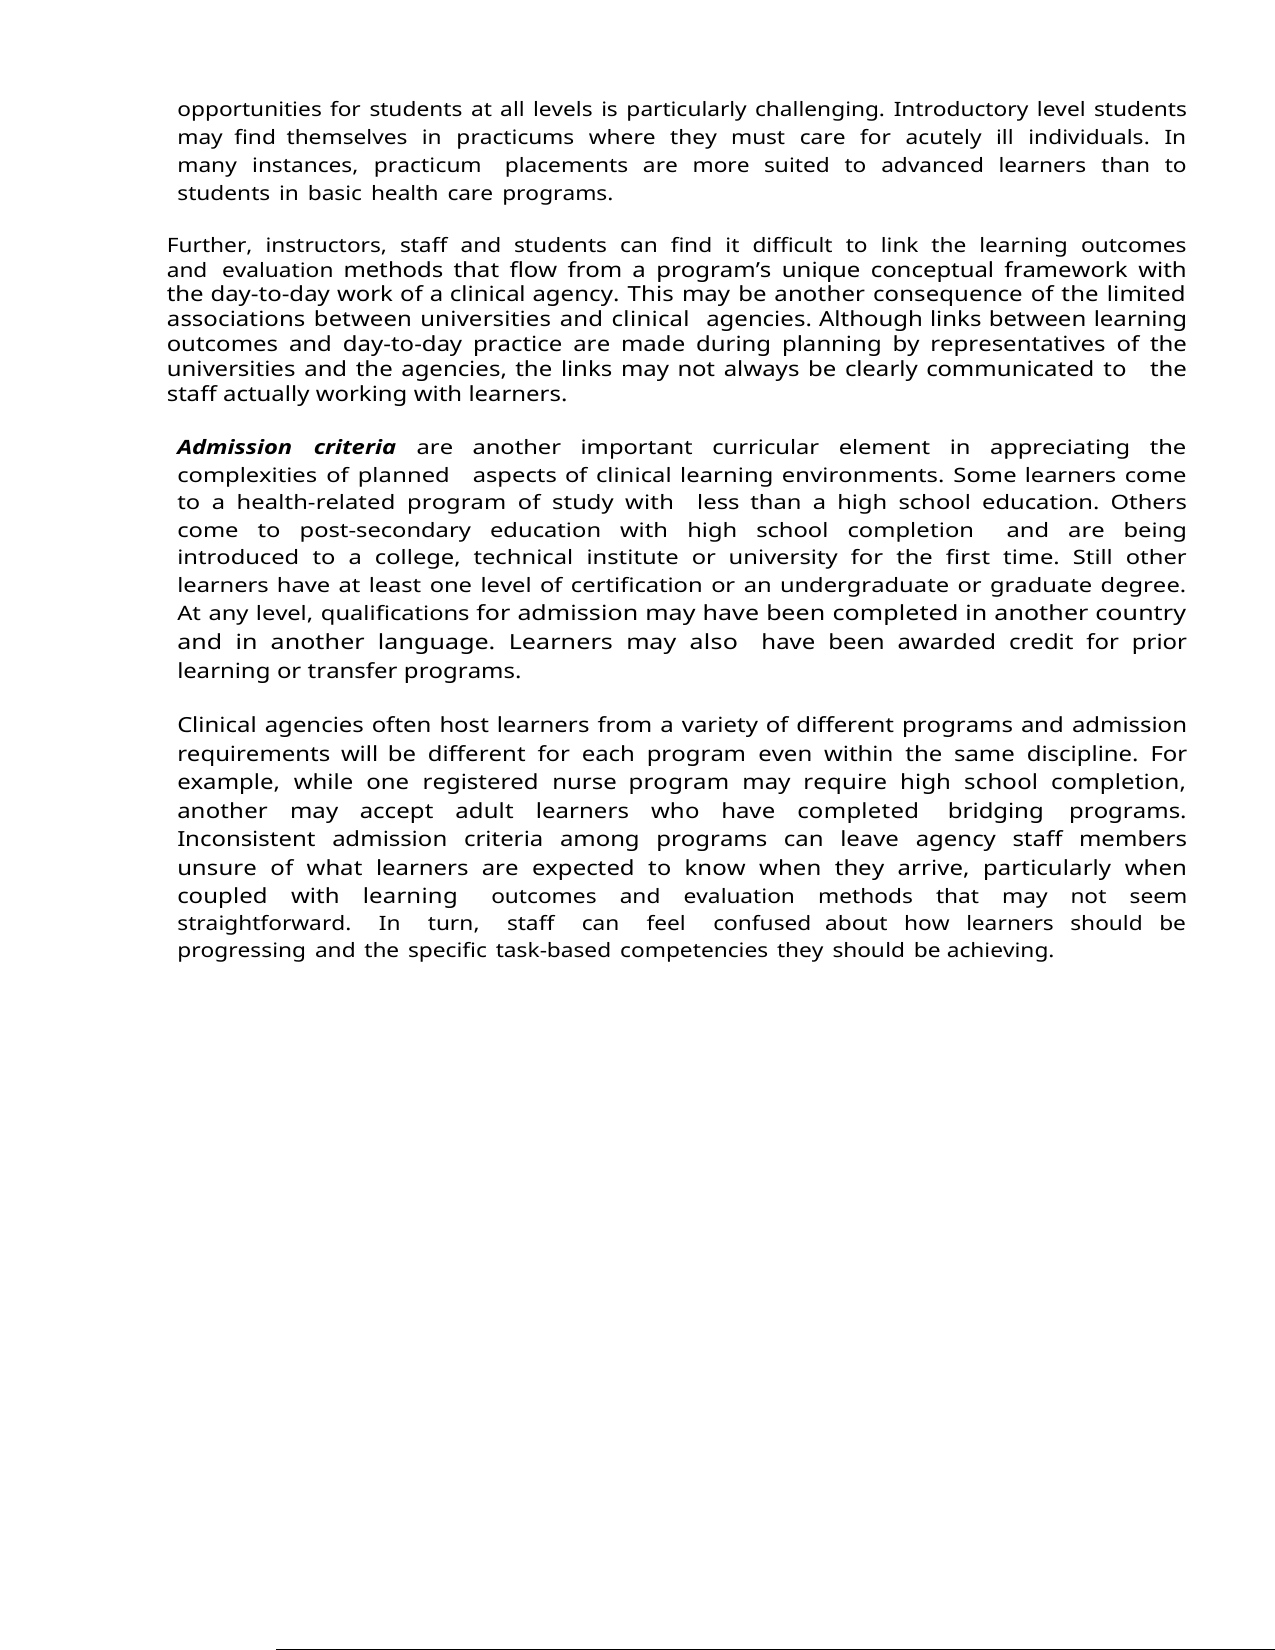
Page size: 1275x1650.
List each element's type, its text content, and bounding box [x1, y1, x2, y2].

text opportunities for students at all levels is particularly challenging. Introductory level students may ﬁnd themselves in practicums where they must care for acutely ill individuals. In many instances, practicum placements are more suited to advanced learners than to students in basic health care programs. [177, 95, 1187, 206]
text Admission criteria are another important curricular element in appreciating the complexities of planned aspects of clinical learning environments. Some learners come to a health-related program of study with less than a high school education. Others come to post-secondary education with high school completion and are being introduced to a college, technical institute or university for the ﬁrst time. Still other learners have at least one level of certiﬁcation or an undergraduate or graduate degree. At any level, qualiﬁcations for admission may have been completed in another country and in another language. Learners may also have been awarded credit for prior learning or transfer programs. [177, 433, 1187, 685]
text Clinical agencies often host learners from a variety of diﬀerent programs and admission requirements will be diﬀerent for each program even within the same discipline. For example, while one registered nurse program may require high school completion, another may accept adult learners who have completed bridging programs. Inconsistent admission criteria among programs can leave agency staﬀ members unsure of what learners are expected to know when they arrive, particularly when coupled with learning outcomes and evaluation methods that may not seem straightforward. In turn, staﬀ can feel confused about how learners should be progressing and the speciﬁc task-based competencies they should be achieving. [177, 711, 1187, 964]
subtitle Further, instructors, staﬀ and students can ﬁnd it diﬃcult to link the learning outcomes and evaluation methods that ﬂow from a program’s unique conceptual framework with the day-to-day work of a clinical agency. This may be another consequence of the limited associations between universities and clinical agencies. Although links between learning outcomes and day-to-day practice are made during planning by representatives of the universities and the agencies, the links may not always be clearly communicated to the staﬀ actually working with learners. [167, 232, 1187, 406]
